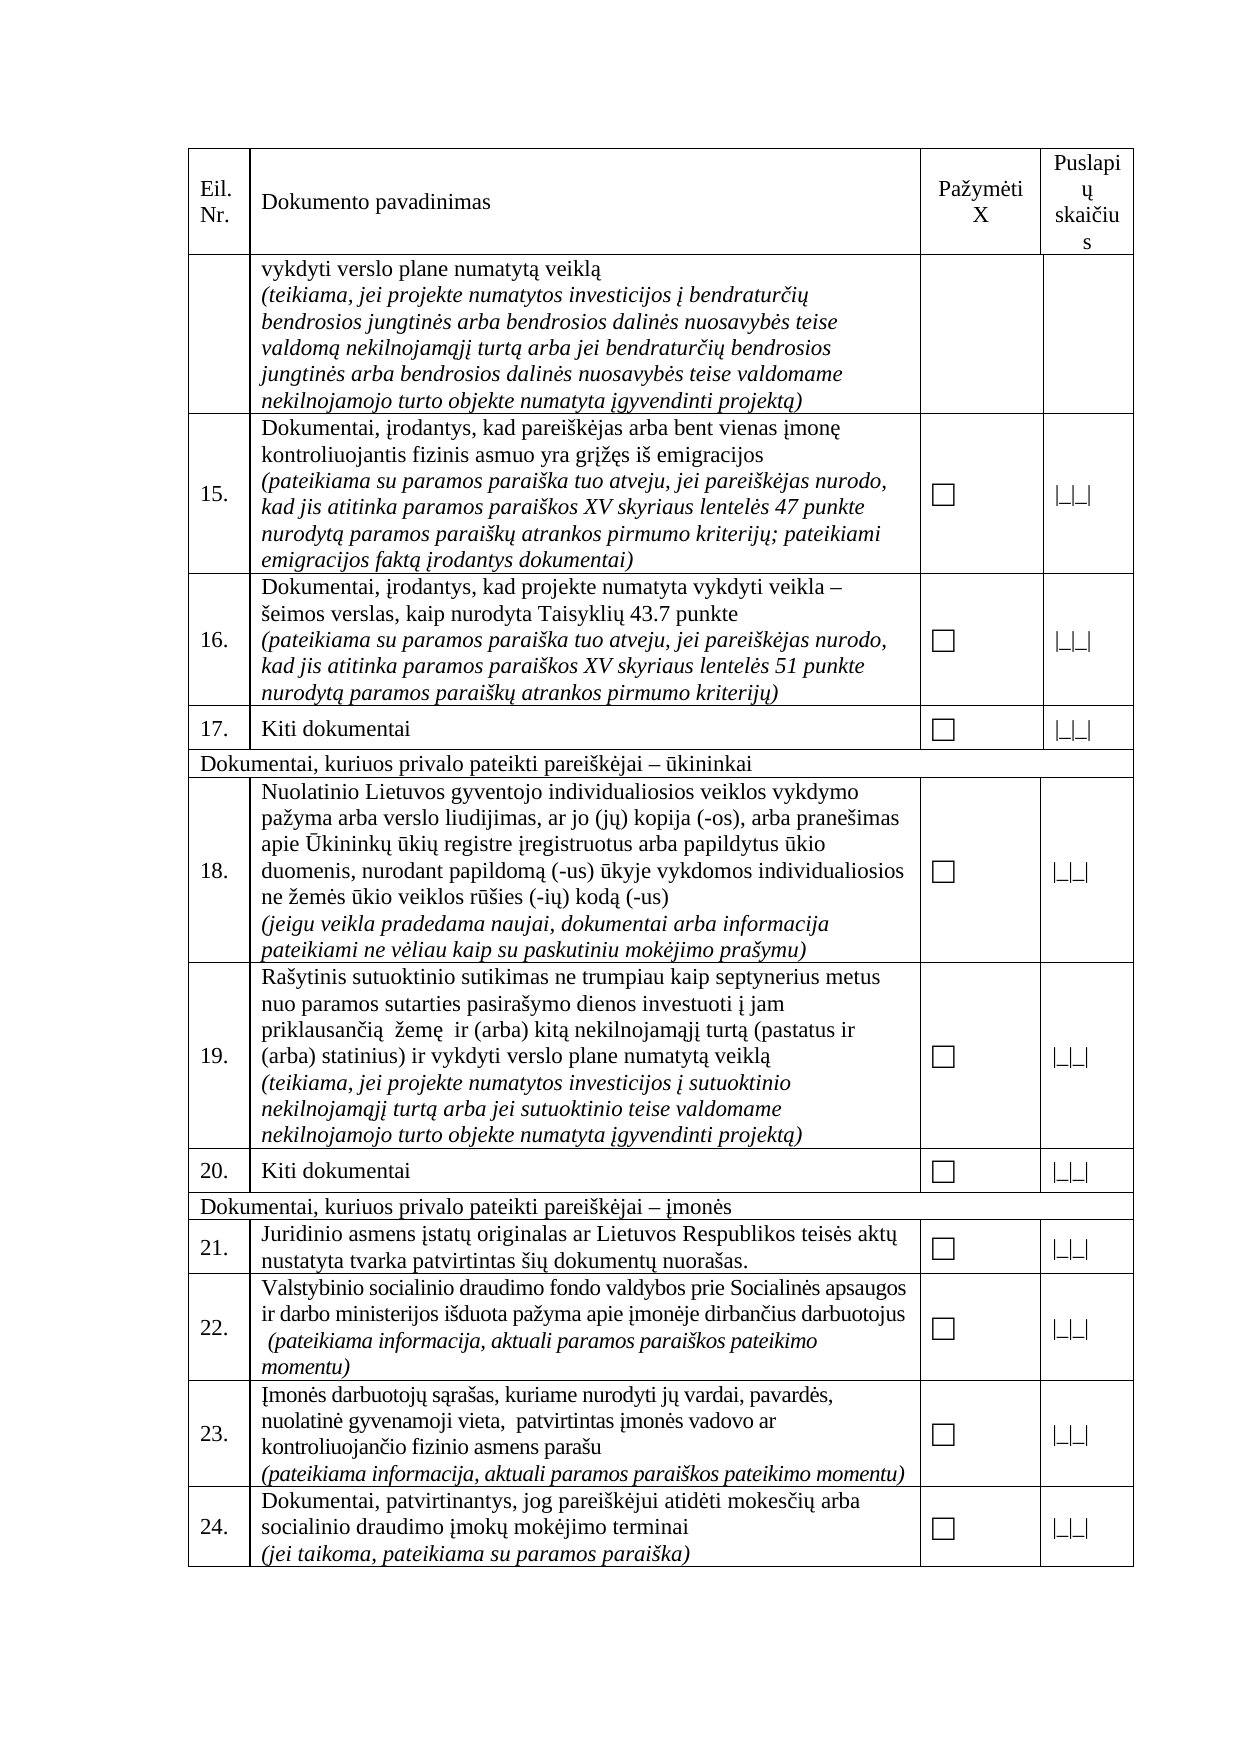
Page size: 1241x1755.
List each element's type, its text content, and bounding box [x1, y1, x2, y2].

table_cell □ [921, 1381, 1040, 1486]
table_cell vykdyti verslo plane numatytą veiklą (teikiama, jei projekte numatytos investicijos į bendraturčių bendrosios jungtinės arba bendrosios dalinės nuosavybės teise valdomą nekilnojamąjį turtą arba jei bendraturčių bendrosios jungtinės arba bendrosios dalinės nuosavybės teise valdomame nekilnojamojo turto objekte numatyta įgyvendinti projektą) [251, 255, 920, 413]
table_cell Dokumentai, patvirtinantys, jog pareiškėjui atidėti mokesčių arba socialinio draudimo įmokų mokėjimo terminai (jei taikoma, pateikiama su paramos paraiška) [251, 1487, 920, 1566]
table_cell [189, 255, 249, 413]
table_cell Dokumentai, įrodantys, kad projekte numatyta vykdyti veikla – šeimos verslas, kaip nurodyta Taisyklių 43.7 punkte (pateikiama su paramos paraiška tuo atveju, jei pareiškėjas nurodo, kad jis atitinka paramos paraiškos XV skyriaus lentelės 51 punkte nurodytą paramos paraiškų atrankos pirmumo kriterijų) [251, 574, 920, 705]
table_cell |_|_| [1041, 963, 1133, 1148]
table_cell Nuolatinio Lietuvos gyventojo individualiosios veiklos vykdymo pažyma arba verslo liudijimas, ar jo (jų) kopija (-os), arba pranešimas apie Ūkininkų ūkių registre įregistruotus arba papildytus ūkio duomenis, nurodant papildomą (-us) ūkyje vykdomos individualiosios ne žemės ūkio veiklos rūšies (-ių) kodą (-us) (jeigu veikla pradedama naujai, dokumentai arba informacija pateikiami ne vėliau kaip su paskutiniu mokėjimo prašymu) [251, 778, 920, 962]
table_header Pažymėti X [921, 149, 1040, 254]
table_cell 23. [189, 1381, 249, 1486]
table_cell |_|_| [1041, 1274, 1133, 1379]
table_cell |_|_| [1044, 574, 1133, 705]
table_cell [1044, 255, 1133, 413]
table_header Puslapių skaičius [1041, 149, 1133, 254]
table_cell 16. [189, 574, 249, 705]
table_cell Įmonės darbuotojų sąrašas, kuriame nurodyti jų vardai, pavardės, nuolatinė gyvenamoji vieta, patvirtintas įmonės vadovo ar kontroliuojančio fizinio asmens parašu (pateikiama informacija, aktuali paramos paraiškos pateikimo momentu) [251, 1381, 920, 1486]
table_cell |_|_| [1041, 1487, 1133, 1566]
table_cell 15. [189, 414, 249, 572]
table_cell 22. [189, 1274, 249, 1379]
table_cell 18. [189, 778, 249, 962]
table_cell Valstybinio socialinio draudimo fondo valdybos prie Socialinės apsaugos ir darbo ministerijos išduota pažyma apie įmonėje dirbančius darbuotojus (pateikiama informacija, aktuali paramos paraiškos pateikimo momentu) [251, 1274, 920, 1379]
table_cell □ [921, 706, 1043, 749]
table_cell |_|_| [1044, 414, 1133, 572]
table_cell Kiti dokumentai [251, 706, 920, 749]
table_cell Dokumentai, įrodantys, kad pareiškėjas arba bent vienas įmonę kontroliuojantis fizinis asmuo yra grįžęs iš emigracijos (pateikiama su paramos paraiška tuo atveju, jei pareiškėjas nurodo, kad jis atitinka paramos paraiškos XV skyriaus lentelės 47 punkte nurodytą paramos paraiškų atrankos pirmumo kriterijų; pateikiami emigracijos faktą įrodantys dokumentai) [251, 414, 920, 572]
table_cell Rašytinis sutuoktinio sutikimas ne trumpiau kaip septynerius metus nuo paramos sutarties pasirašymo dienos investuoti į jam priklausančią žemę ir (arba) kitą nekilnojamąjį turtą (pastatus ir (arba) statinius) ir vykdyti verslo plane numatytą veiklą (teikiama, jei projekte numatytos investicijos į sutuoktinio nekilnojamąjį turtą arba jei sutuoktinio teise valdomame nekilnojamojo turto objekte numatyta įgyvendinti projektą) [251, 963, 920, 1148]
table_cell □ [921, 1274, 1040, 1379]
table_cell [921, 255, 1043, 413]
table_cell □ [921, 963, 1040, 1148]
table_cell □ [921, 1149, 1040, 1192]
table_cell |_|_| [1044, 706, 1133, 749]
table_cell Dokumentai, kuriuos privalo pateikti pareiškėjai – ūkininkai [189, 750, 1133, 777]
table_header Dokumento pavadinimas [251, 149, 920, 254]
table_cell |_|_| [1041, 1381, 1133, 1486]
table_cell |_|_| [1041, 1220, 1133, 1273]
table_header Eil.Nr. [189, 149, 249, 254]
table_cell □ [921, 1220, 1040, 1273]
table_cell Juridinio asmens įstatų originalas ar Lietuvos Respublikos teisės aktų nustatyta tvarka patvirtintas šių dokumentų nuorašas. [251, 1220, 920, 1273]
table_cell Dokumentai, kuriuos privalo pateikti pareiškėjai – įmonės [189, 1193, 1133, 1219]
table_cell 24. [189, 1487, 249, 1566]
table_cell □ [921, 414, 1043, 572]
table_cell □ [921, 778, 1040, 962]
table_cell 19. [189, 963, 249, 1148]
table_cell 20. [189, 1149, 249, 1192]
table_cell |_|_| [1041, 1149, 1133, 1192]
table_cell □ [921, 574, 1043, 705]
table_cell □ [921, 1487, 1040, 1566]
table_cell |_|_| [1041, 778, 1133, 962]
table_cell 17. [189, 706, 249, 749]
table_cell Kiti dokumentai [251, 1149, 920, 1192]
table_cell 21. [189, 1220, 249, 1273]
